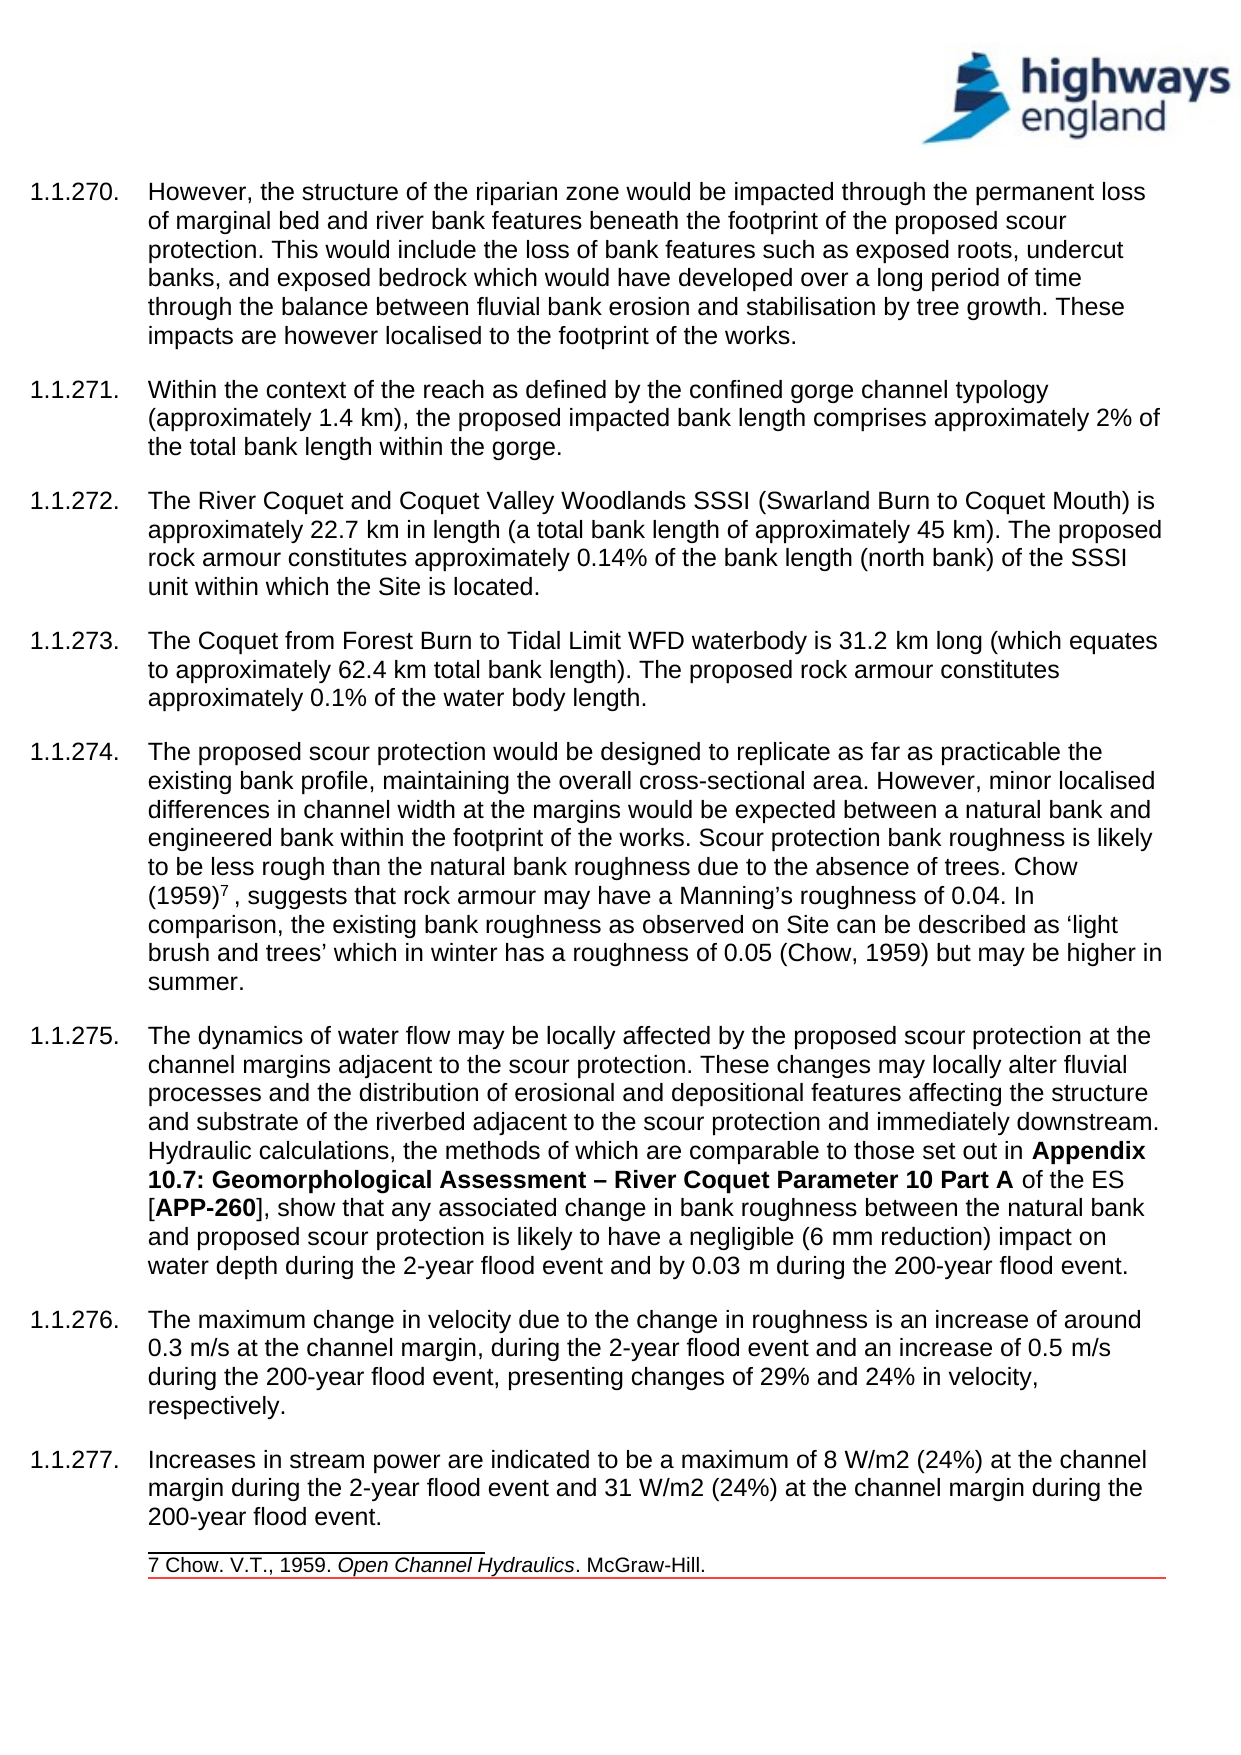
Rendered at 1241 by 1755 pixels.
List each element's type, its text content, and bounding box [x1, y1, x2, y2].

list The dynamics of water flow may be locally affected by the proposed scour protection at the channel margins adjacent to the scour protection. These changes may locally alter fluvial processes and the distribution of erosional and depositional features affecting the structure and substrate of the riverbed adjacent to the scour protection and immediately downstream. Hydraulic calculations, the methods of which are comparable to those set out in Appendix 10.7: Geomorphological Assessment – River Coquet Parameter 10 Part A of the ES [APP-260], show that any associated change in bank roughness between the natural bank and proposed scour protection is likely to have a negligible (6 mm reduction) impact on water depth during the 2-year flood event and by 0.03 m during the 200-year flood event. [29, 1021, 1166, 1280]
list However, the structure of the riparian zone would be impacted through the permanent loss of marginal bed and river bank features beneath the footprint of the proposed scour protection. This would include the loss of bank features such as exposed roots, undercut banks, and exposed bedrock which would have developed over a long period of time through the balance between fluvial bank erosion and stabilisation by tree growth. These impacts are however localised to the footprint of the works. [29, 177, 1166, 350]
list Within the context of the reach as defined by the confined gorge channel typology (approximately 1.4 km), the proposed impacted bank length comprises approximately 2% of the total bank length within the gorge. [29, 375, 1166, 461]
list Increases in stream power are indicated to be a maximum of 8 W/m2 (24%) at the channel margin during the 2-year flood event and 31 W/m2 (24%) at the channel margin during the 200-year flood event. [29, 1445, 1166, 1531]
list The Coquet from Forest Burn to Tidal Limit WFD waterbody is 31.2 km long (which equates to approximately 62.4 km total bank length). The proposed rock armour constitutes approximately 0.1% of the water body length. [29, 626, 1166, 712]
list Chow. V.T., 1959. Open Channel Hydraulics. McGraw-Hill. [148, 1553, 1166, 1577]
list The proposed scour protection would be designed to replicate as far as practicable the existing bank profile, maintaining the overall cross-sectional area. However, minor localised differences in channel width at the margins would be expected between a natural bank and engineered bank within the footprint of the works. Scour protection bank roughness is likely to be less rough than the natural bank roughness due to the absence of trees. Chow (1959) , suggests that rock armour may have a Manning’s roughness of 0.04. In comparison, the existing bank roughness as observed on Site can be described as ‘light brush and trees’ which in winter has a roughness of 0.05 (Chow, 1959) but may be higher in summer. [29, 737, 1166, 996]
list The maximum change in velocity due to the change in roughness is an increase of around 0.3 m/s at the channel margin, during the 2-year flood event and an increase of 0.5 m/s during the 200-year flood event, presenting changes of 29% and 24% in velocity, respectively. [29, 1305, 1166, 1420]
list The River Coquet and Coquet Valley Woodlands SSSI (Swarland Burn to Coquet Mouth) is approximately 22.7 km in length (a total bank length of approximately 45 km). The proposed rock armour constitutes approximately 0.14% of the bank length (north bank) of the SSSI unit within which the Site is located. [29, 486, 1166, 601]
